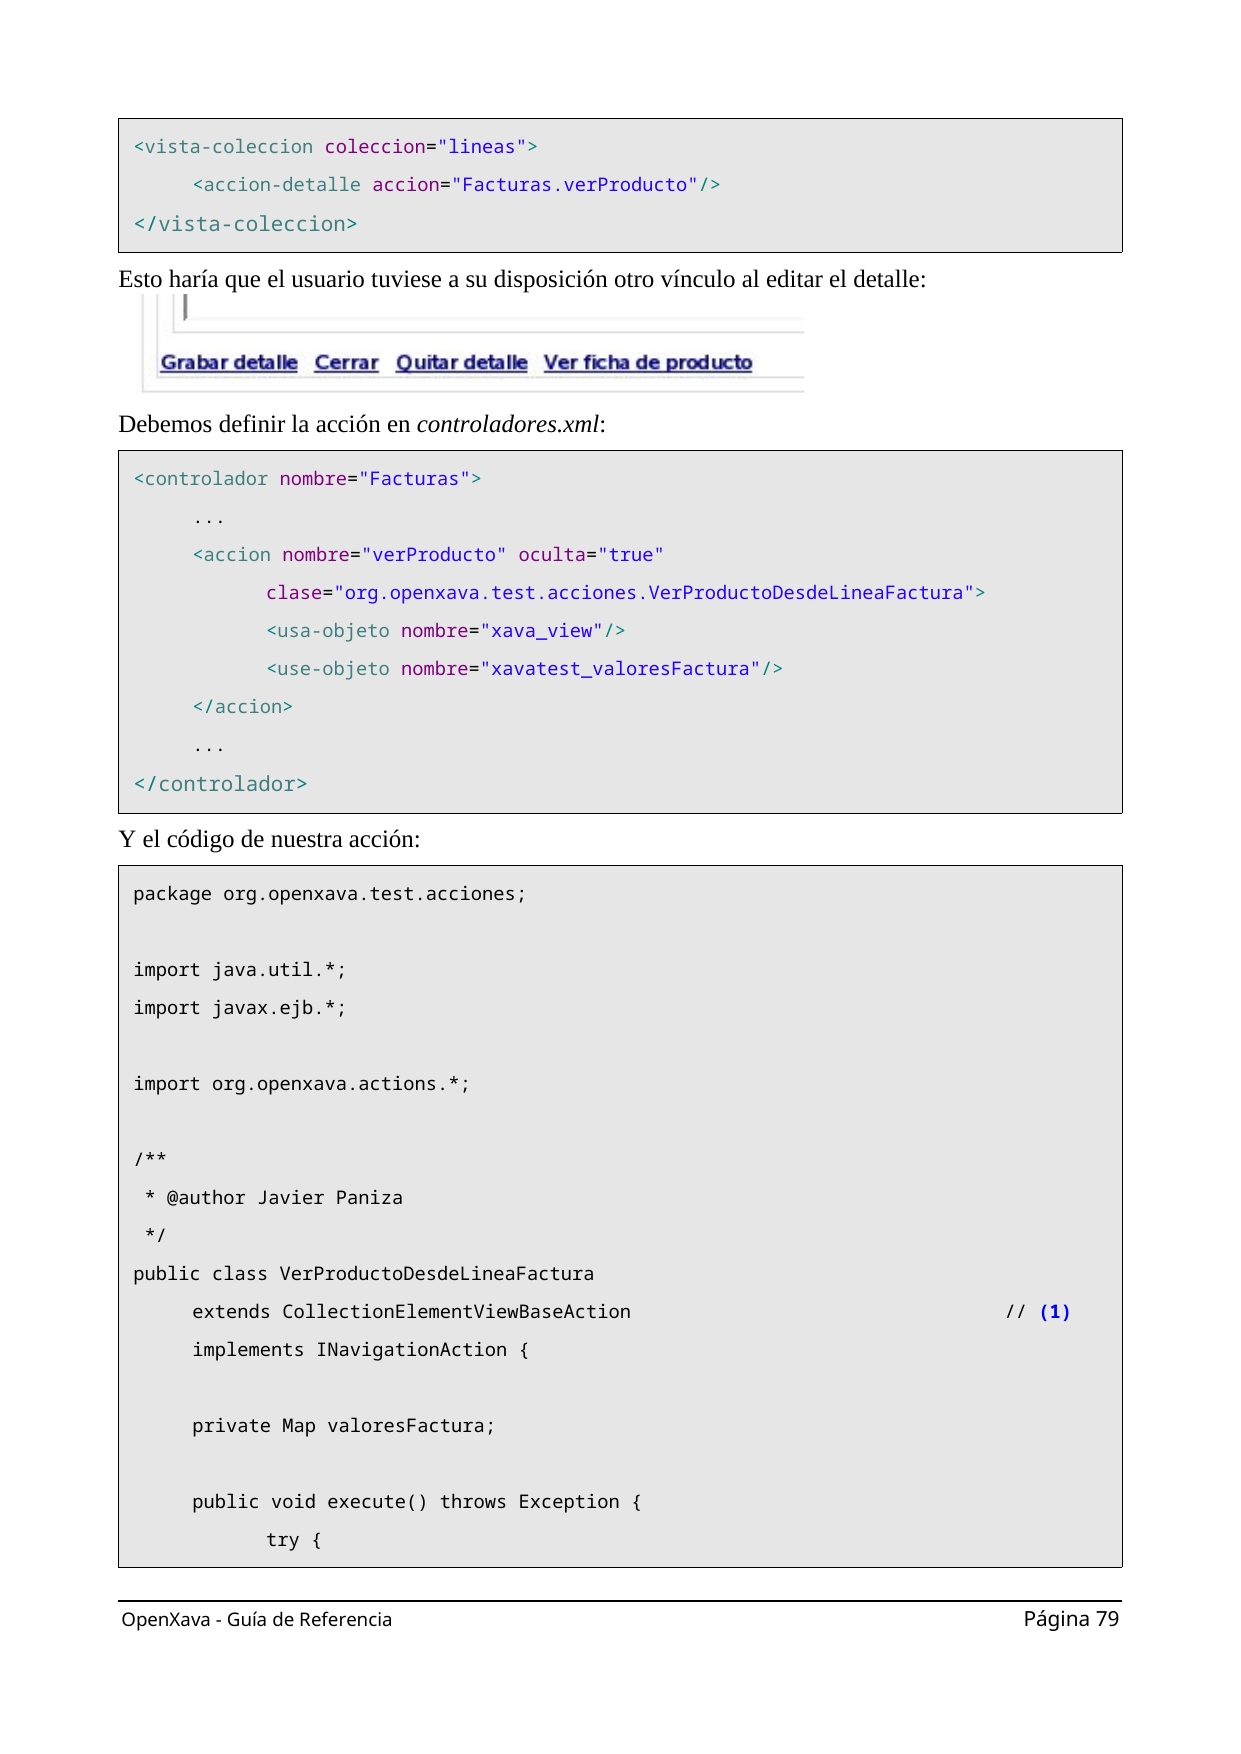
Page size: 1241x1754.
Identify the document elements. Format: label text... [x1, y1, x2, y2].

text * @author Javier Paniza [119, 1169, 1122, 1207]
text extends CollectionElementViewBaseAction // (1) [119, 1283, 1122, 1322]
text public class VerProductoDesdeLineaFactura [119, 1246, 1122, 1283]
text </vista-coleccion> [119, 194, 1122, 252]
text <accion-detalle accion="Facturas.verProducto"/> [119, 156, 1122, 194]
text try { [119, 1512, 1122, 1567]
text Esto haría que el usuario tuviese a su disposición otro vínculo al editar el detalle: [118, 265, 1122, 292]
text private Map valoresFactura; [119, 1398, 1122, 1436]
text import javax.ejb.*; [119, 979, 1122, 1017]
text public void execute() throws Exception { [119, 1474, 1122, 1512]
text Y el código de nuestra acción: [118, 825, 1122, 853]
text clase="org.openxava.test.acciones.VerProductoDesdeLineaFactura"> [119, 564, 1122, 602]
text <accion nombre="verProducto" oculta="true" [119, 526, 1122, 564]
text ... [119, 717, 1122, 754]
text */ [119, 1207, 1122, 1246]
text package org.openxava.test.acciones; [119, 866, 1122, 903]
text <controlador nombre="Facturas"> [119, 451, 1122, 488]
text <use-objeto nombre="xavatest_valoresFactura"/> [119, 641, 1122, 678]
text </controlador> [119, 754, 1122, 813]
picture [135, 294, 805, 411]
text Debemos definir la acción en controladores.xml: [118, 411, 1122, 438]
text ... [119, 488, 1122, 526]
text <usa-objeto nombre="xava_view"/> [119, 602, 1122, 641]
text </accion> [119, 678, 1122, 717]
text import org.openxava.actions.*; [119, 1055, 1122, 1093]
text <vista-coleccion coleccion="lineas"> [119, 119, 1122, 156]
text implements INavigationAction { [119, 1322, 1122, 1359]
text import java.util.*; [119, 941, 1122, 979]
text /** [119, 1131, 1122, 1169]
